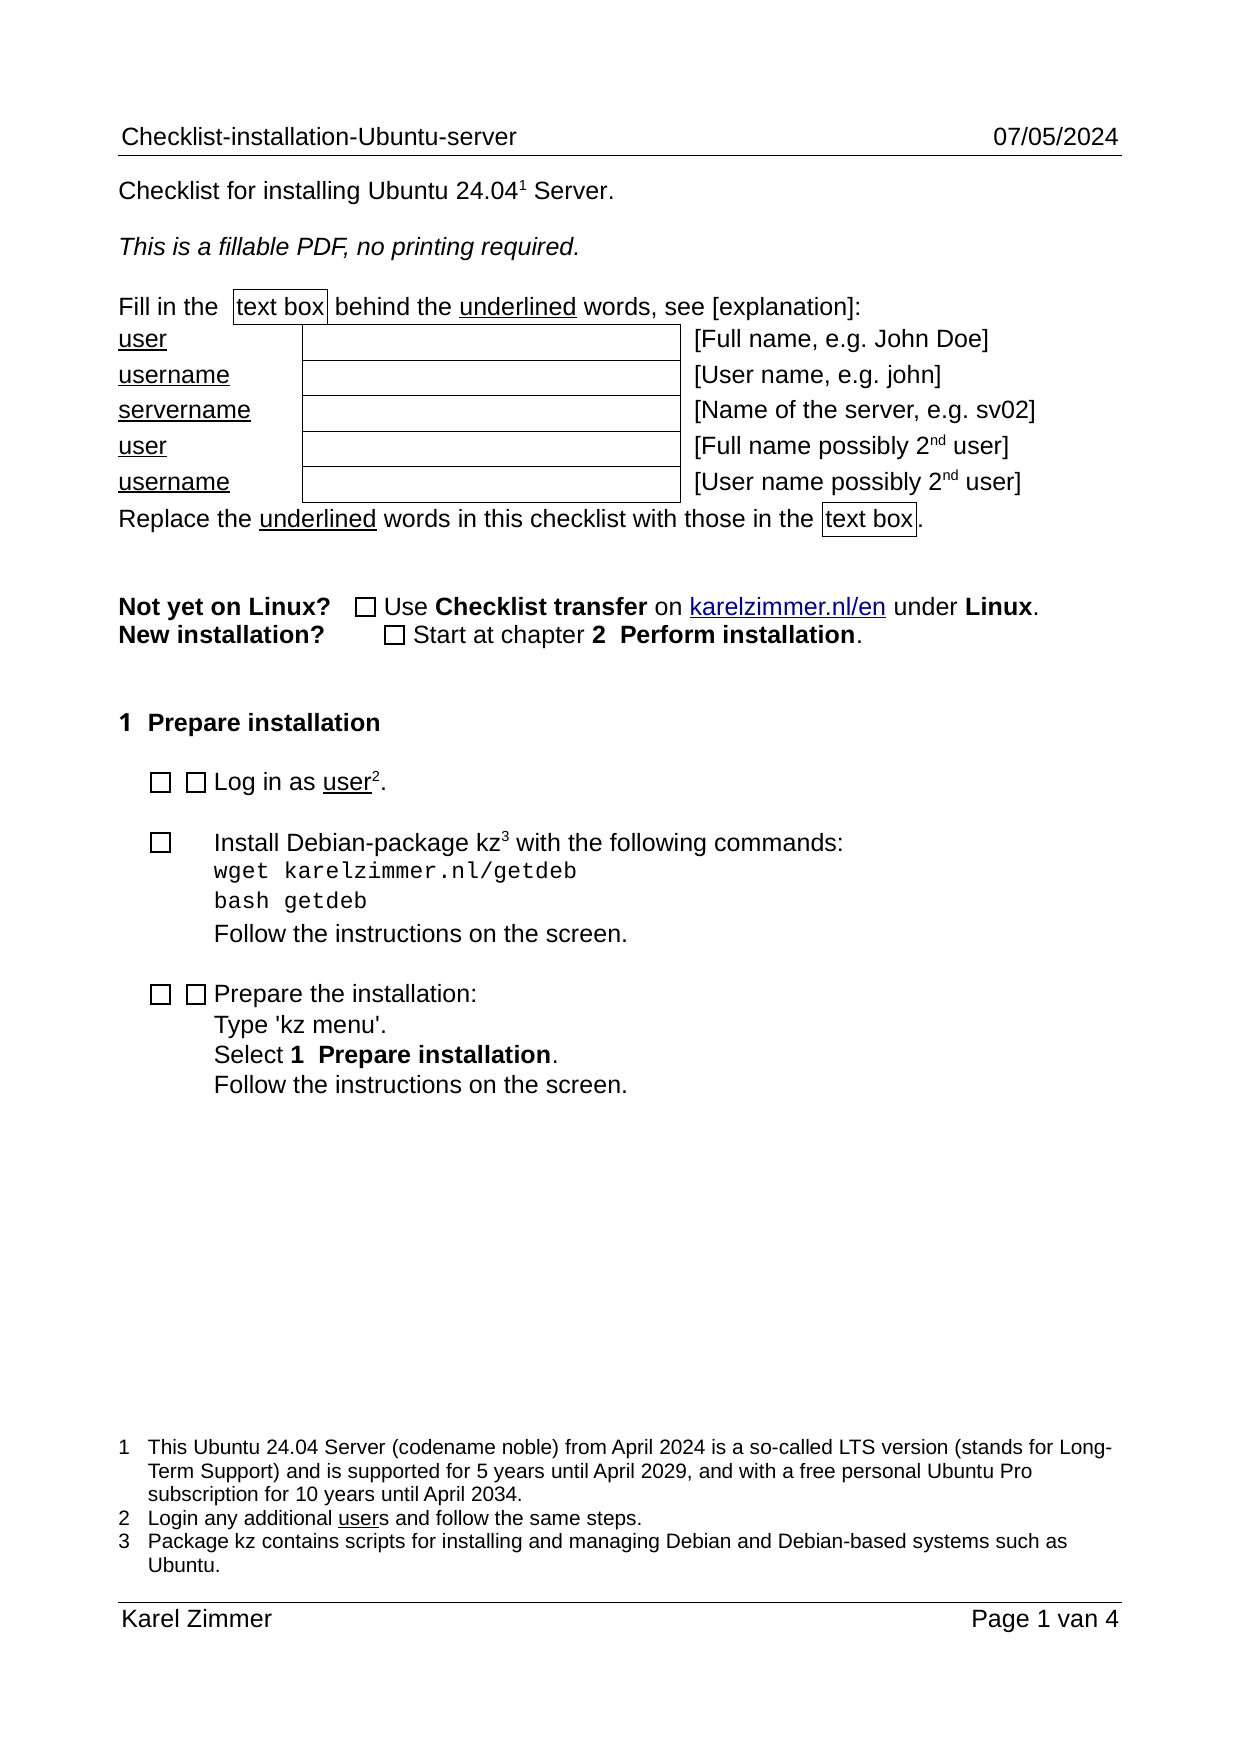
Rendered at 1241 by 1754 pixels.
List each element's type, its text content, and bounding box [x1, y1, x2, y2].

table_cell [213, 798, 1122, 828]
text USERName [118, 466, 302, 502]
table_cell [142, 828, 177, 858]
list Prepare installation [118, 705, 1122, 739]
text Not yet on Linux? Use Checklist transfer on karelzimmer.nl/en under Linux. [118, 593, 1122, 621]
table_cell Install Debian-package kz with the following commands: [213, 828, 1122, 858]
table_cell [118, 1040, 142, 1070]
text Checklist for installing Ubuntu 24.04 Server. [118, 177, 1122, 205]
table_cell Type 'kz menu'. [213, 1010, 1122, 1040]
text . [917, 502, 1122, 537]
table_cell [118, 949, 142, 979]
table_cell [118, 919, 142, 949]
table_header [177, 767, 213, 797]
table_cell [142, 1040, 177, 1070]
text behind the underlined words, see [explanation]: [328, 289, 1122, 324]
text text box [234, 290, 327, 324]
table_header [118, 767, 142, 797]
table_cell [177, 888, 213, 919]
text Replace the underlined words in this checklist with those in the [118, 502, 822, 537]
table_header [142, 767, 177, 797]
text [Full name possibly 2nd user] [681, 431, 1122, 466]
table_header Log in as USER. [213, 767, 1122, 797]
table_cell [142, 1070, 177, 1101]
text USER [118, 431, 302, 466]
text [User name possibly 2nd user] [681, 466, 1122, 502]
table_cell [118, 1070, 142, 1101]
table_cell [118, 888, 142, 919]
text This Ubuntu 24.04 Server (codename noble) from April 2024 is a so-called LTS version (stands for Long-Term Support) and is supported for 5 years until April 2029, and with a free personal Ubuntu Pro subscription for 10 years until April 2034. [118, 1436, 1122, 1506]
table_cell [177, 858, 213, 888]
table_cell [142, 979, 177, 1009]
table_cell [118, 1010, 142, 1040]
table_cell Follow the instructions on the screen. [213, 1070, 1122, 1101]
table_cell [142, 888, 177, 919]
table_cell [177, 1070, 213, 1101]
table_cell [177, 919, 213, 949]
table_cell [142, 949, 177, 979]
table_cell [177, 828, 213, 858]
table_cell Select 1 Prepare installation. [213, 1040, 1122, 1070]
text user [118, 324, 302, 360]
table_cell [213, 949, 1122, 979]
table_cell Follow the instructions on the screen. [213, 919, 1122, 949]
table_cell [118, 858, 142, 888]
text New installation? Start at chapter 2 Perform installation. [118, 621, 1122, 649]
table_cell bash getdeb [213, 888, 1122, 919]
text USERname [118, 360, 302, 395]
table_cell [118, 828, 142, 858]
table_cell [118, 979, 142, 1009]
table_cell [177, 979, 213, 1009]
text [Name of the server, e.g. sv02] [681, 395, 1122, 431]
table_cell [177, 798, 213, 828]
text text box [823, 503, 916, 536]
text [Full name, e.g. John Doe] [681, 324, 1122, 360]
table_cell [177, 1040, 213, 1070]
table_cell [142, 919, 177, 949]
text This is a fillable PDF, no printing required. [118, 233, 1122, 261]
text Fill in the [118, 289, 233, 324]
table_cell [142, 798, 177, 828]
table_cell Prepare the installation: [213, 979, 1122, 1009]
text servERNAme [118, 395, 302, 431]
text [User name, e.g. john] [681, 360, 1122, 395]
table_cell wget karelzimmer.nl/getdeb [213, 858, 1122, 888]
table_cell [142, 858, 177, 888]
table_cell [118, 798, 142, 828]
table_cell [142, 1010, 177, 1040]
table_cell [177, 1010, 213, 1040]
table_cell [177, 949, 213, 979]
